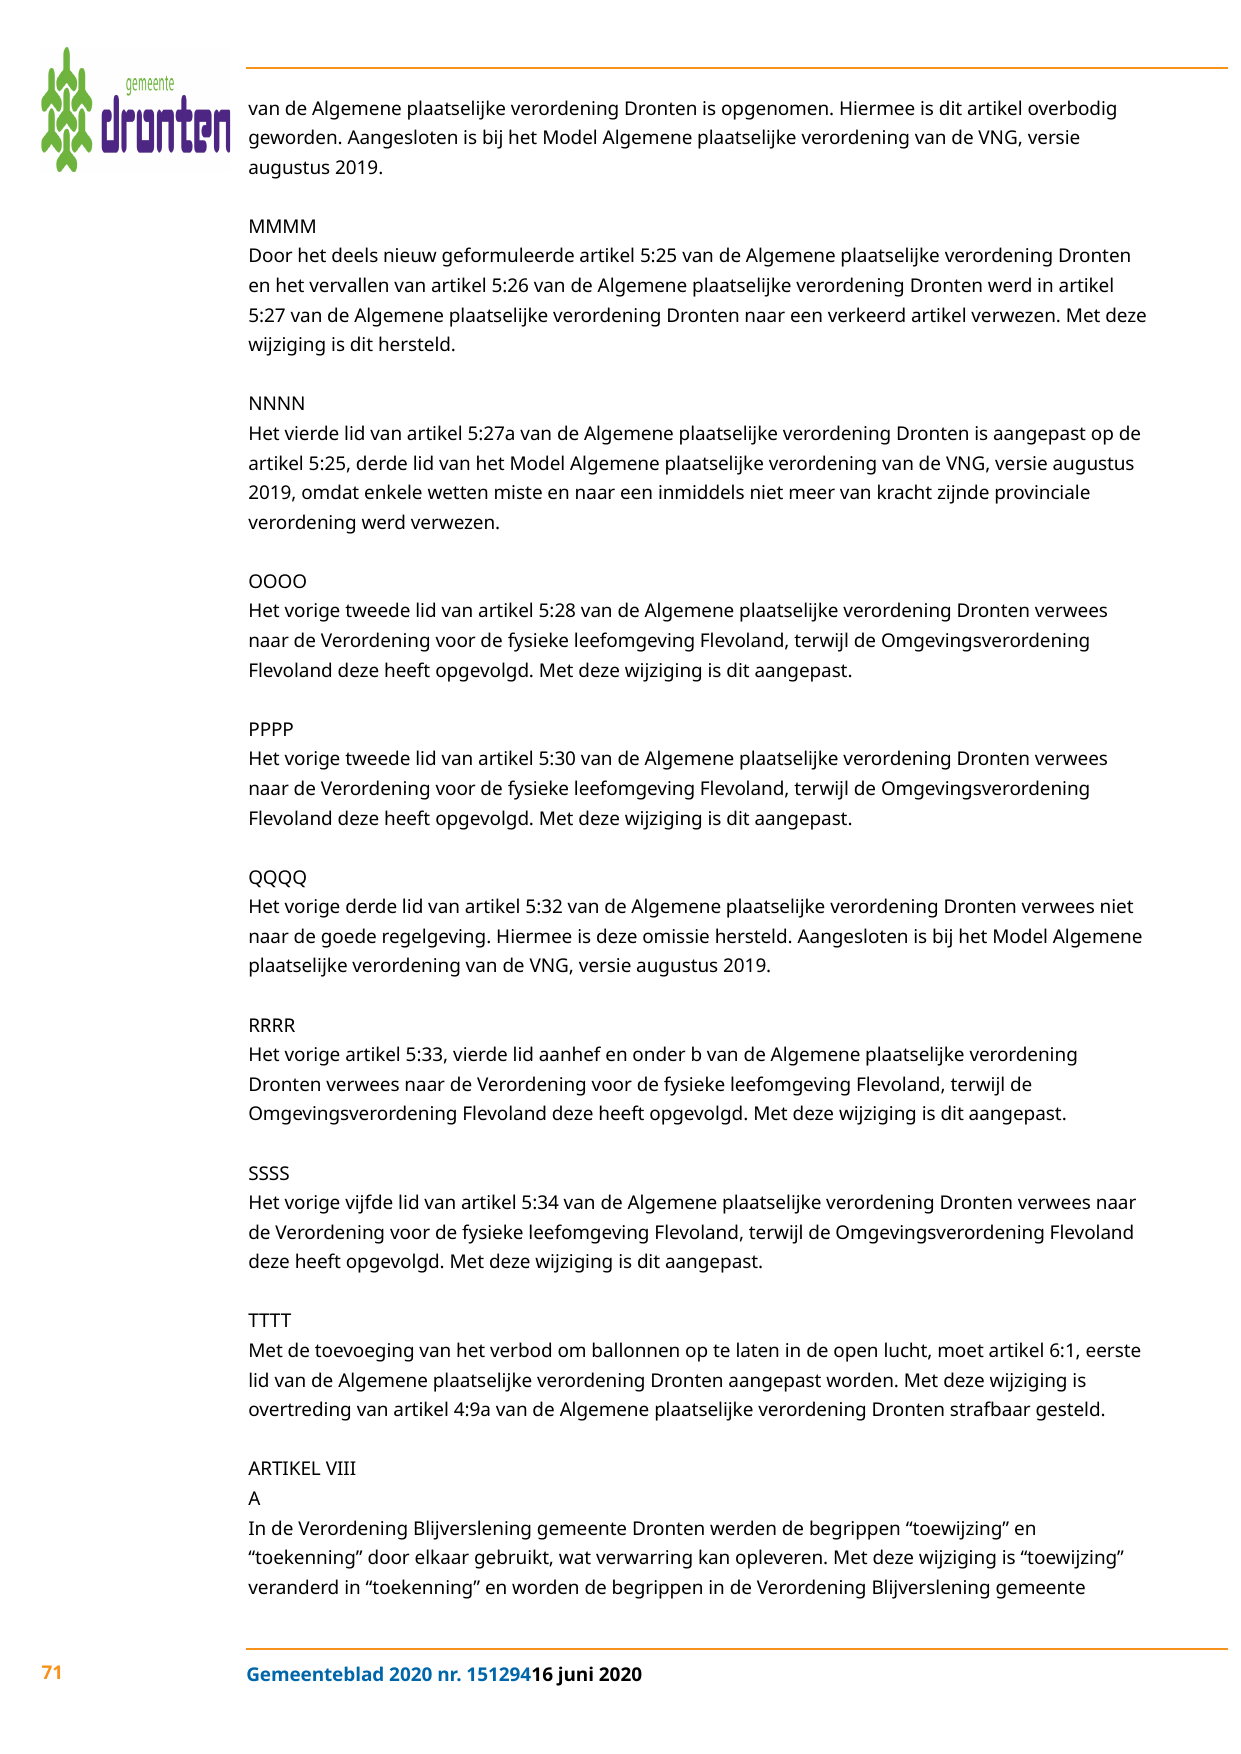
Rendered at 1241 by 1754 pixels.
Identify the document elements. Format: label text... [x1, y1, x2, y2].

text Het vorige vijfde lid van artikel 5:34 van de Algemene plaatselijke verordening Dronten verwees naar de Verordening voor de fysieke leefomgeving Flevoland, terwijl de Omgevingsverordening Flevoland deze heeft opgevolgd. Met deze wijziging is dit aangepast. [248, 1189, 1152, 1274]
text ARTIKEL VIII [248, 1456, 1152, 1481]
text PPPP [248, 716, 1152, 742]
text MMMM [248, 213, 1152, 239]
text Het vierde lid van artikel 5:27a van de Algemene plaatselijke verordening Dronten is aangepast op de artikel 5:25, derde lid van het Model Algemene plaatselijke verordening van de VNG, versie augustus 2019, omdat enkele wetten miste en naar een inmiddels niet meer van kracht zijnde provinciale verordening werd verwezen. [248, 420, 1152, 535]
picture [41, 47, 231, 172]
text In de Verordening Blijverslening gemeente Dronten werden de begrippen “toewijzing” en “toekenning” door elkaar gebruikt, wat verwarring kan opleveren. Met deze wijziging is “toewijzing” veranderd in “toekenning” en worden de begrippen in de Verordening Blijverslening gemeente [248, 1515, 1152, 1600]
text QQQQ [248, 864, 1152, 890]
text NNNN [248, 391, 1152, 416]
text RRRR [248, 1012, 1152, 1038]
text Met de toevoeging van het verbod om ballonnen op te laten in de open lucht, moet artikel 6:1, eerste lid van de Algemene plaatselijke verordening Dronten aangepast worden. Met deze wijziging is overtreding van artikel 4:9a van de Algemene plaatselijke verordening Dronten strafbaar gesteld. [248, 1337, 1152, 1422]
text Het vorige artikel 5:33, vierde lid aanhef en onder b van de Algemene plaatselijke verordening Dronten verwees naar de Verordening voor de fysieke leefomgeving Flevoland, terwijl de Omgevingsverordening Flevoland deze heeft opgevolgd. Met deze wijziging is dit aangepast. [248, 1041, 1152, 1126]
text Het vorige derde lid van artikel 5:32 van de Algemene plaatselijke verordening Dronten verwees niet naar de goede regelgeving. Hiermee is deze omissie hersteld. Aangesloten is bij het Model Algemene plaatselijke verordening van de VNG, versie augustus 2019. [248, 893, 1152, 978]
text SSSS [248, 1160, 1152, 1186]
text TTTT [248, 1308, 1152, 1333]
text Het vorige tweede lid van artikel 5:28 van de Algemene plaatselijke verordening Dronten verwees naar de Verordening voor de fysieke leefomgeving Flevoland, terwijl de Omgevingsverordening Flevoland deze heeft opgevolgd. Met deze wijziging is dit aangepast. [248, 598, 1152, 683]
text Door het deels nieuw geformuleerde artikel 5:25 van de Algemene plaatselijke verordening Dronten en het vervallen van artikel 5:26 van de Algemene plaatselijke verordening Dronten werd in artikel 5:27 van de Algemene plaatselijke verordening Dronten naar een verkeerd artikel verwezen. Met deze wijziging is dit hersteld. [248, 243, 1152, 357]
text A [248, 1485, 1152, 1511]
text OOOO [248, 568, 1152, 594]
text Het vorige tweede lid van artikel 5:30 van de Algemene plaatselijke verordening Dronten verwees naar de Verordening voor de fysieke leefomgeving Flevoland, terwijl de Omgevingsverordening Flevoland deze heeft opgevolgd. Met deze wijziging is dit aangepast. [248, 746, 1152, 831]
text van de Algemene plaatselijke verordening Dronten is opgenomen. Hiermee is dit artikel overbodig geworden. Aangesloten is bij het Model Algemene plaatselijke verordening van de VNG, versie augustus 2019. [248, 95, 1152, 180]
